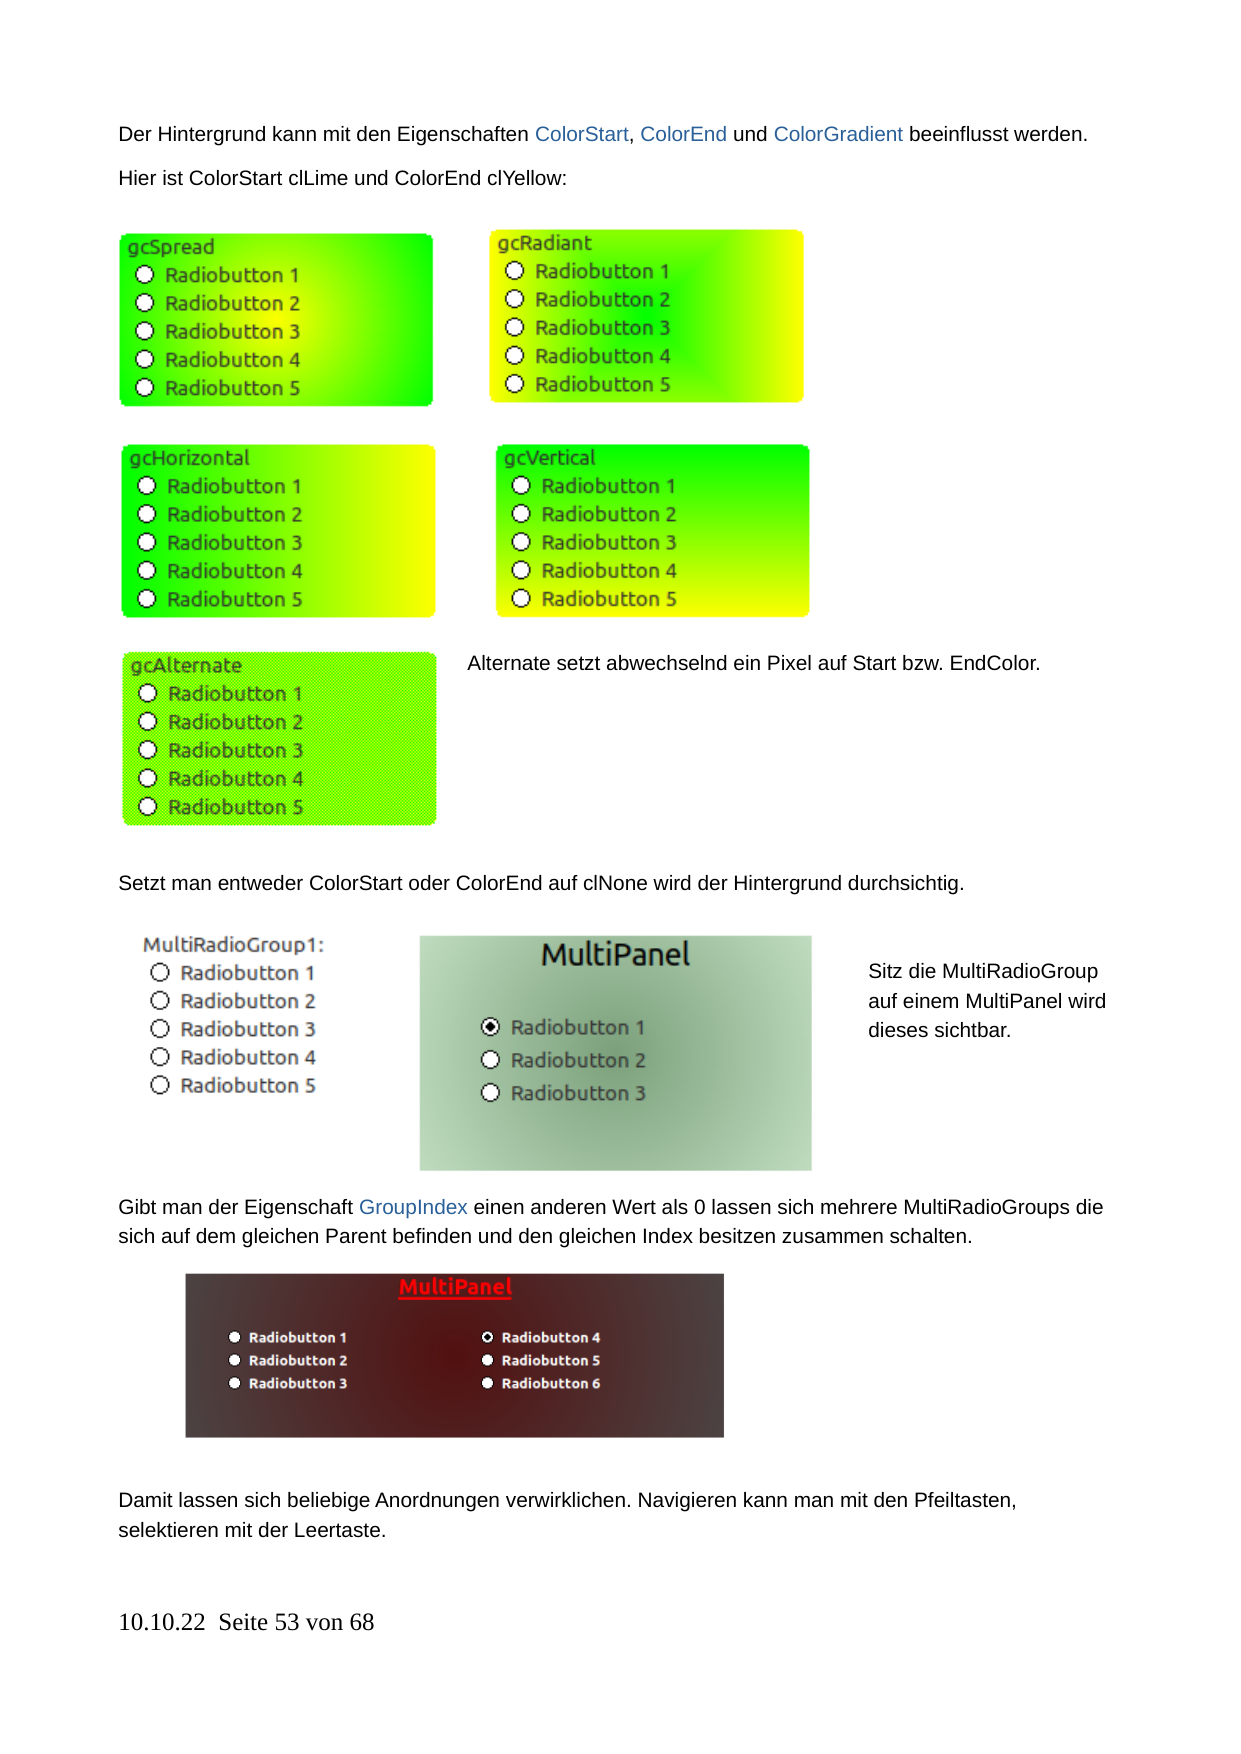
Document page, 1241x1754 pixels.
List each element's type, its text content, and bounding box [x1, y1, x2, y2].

text Damit lassen sich beliebige Anordnungen verwirklichen. Navigieren kann man mit den Pfeiltasten, selektieren mit der Leertaste. [118, 1484, 1122, 1543]
picture [490, 440, 816, 622]
picture [115, 646, 446, 835]
picture [114, 437, 442, 624]
text Sitz die MultiRadioGroup auf einem MultiPanel wird dieses sichtbar. [834, 955, 1122, 1044]
picture [406, 922, 834, 1193]
text Setzt man entweder ColorStart oder ColorEnd auf clNone wird der Hintergrund durchsichtig. [118, 867, 1122, 897]
picture [178, 1265, 736, 1454]
text Alternate setzt abwechselnd ein Pixel auf Start bzw. EndColor. [446, 647, 1122, 676]
picture [112, 226, 441, 419]
text [358, 955, 406, 1044]
picture [121, 924, 358, 1107]
text Der Hintergrund kann mit den Eigenschaften ColorStart, ColorEnd und ColorGradient beeinflusst werden. [118, 118, 1122, 148]
picture [486, 222, 814, 409]
text Hier ist ColorStart clLime und ColorEnd clYellow: [118, 162, 1122, 192]
text Gibt man der Eigenschaft GroupIndex einen anderen Wert als 0 lassen sich mehrere MultiRadioGroups die sich auf dem gleichen Parent befinden und den gleichen Index besitzen zusammen schalten. [118, 1191, 1122, 1249]
